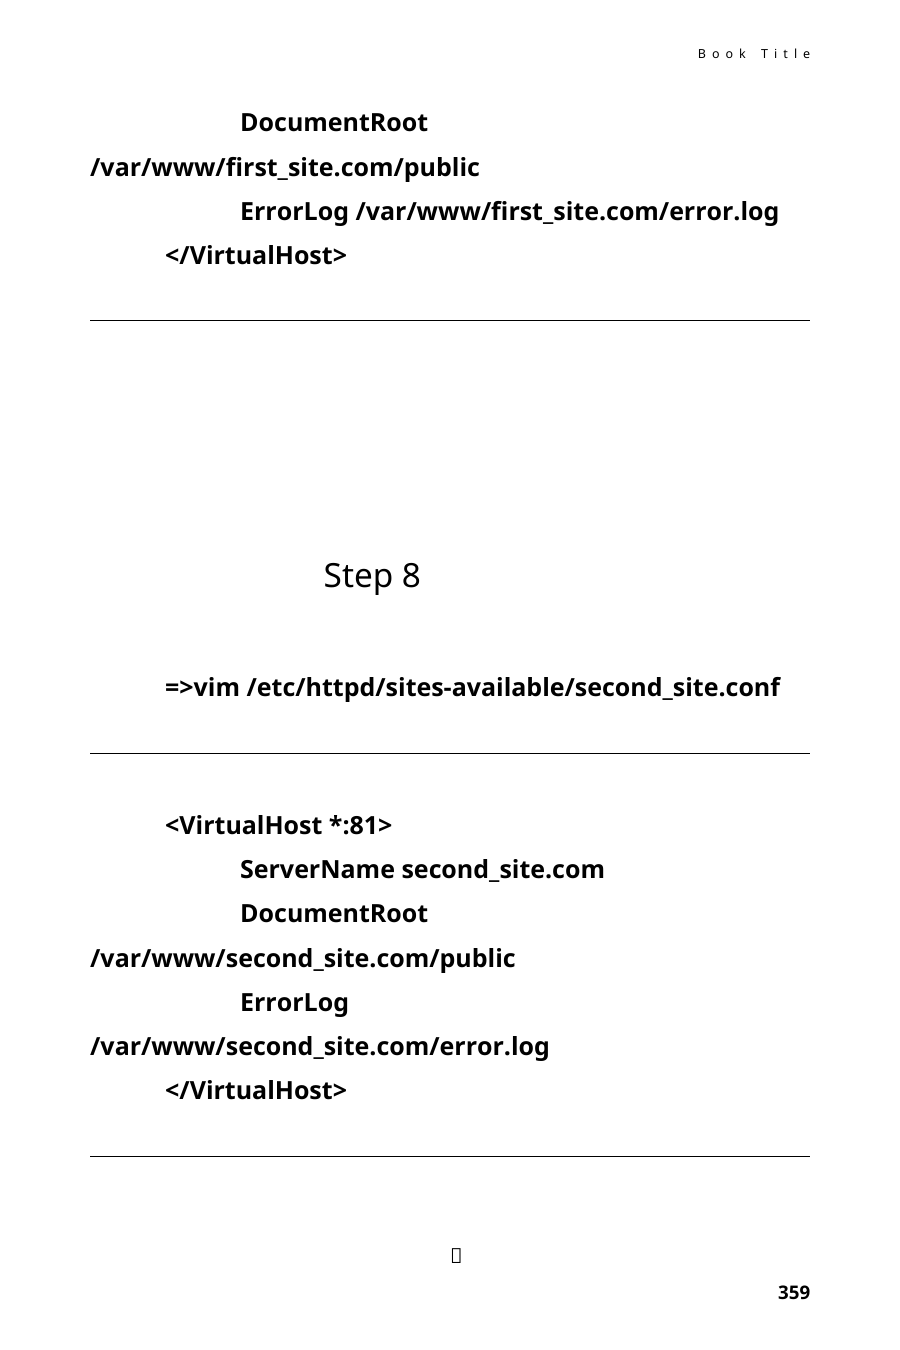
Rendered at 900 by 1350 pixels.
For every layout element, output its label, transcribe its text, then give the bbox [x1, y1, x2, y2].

text ServerName second_site.com [90, 852, 810, 886]
text ErrorLog /var/www/first_site.com/error.log [90, 193, 810, 228]
text <VirtualHost *:81> [90, 807, 810, 841]
text Step 8 [90, 552, 810, 598]
text =>vim /etc/httpd/sites-available/second_site.conf [90, 670, 810, 704]
text DocumentRoot /var/www/second_site.com/public [90, 896, 810, 974]
text </VirtualHost> [90, 238, 810, 272]
text ErrorLog /var/www/second_site.com/error.log [90, 984, 810, 1063]
text </VirtualHost> [90, 1073, 810, 1107]
text DocumentRoot /var/www/first_site.com/public [90, 105, 810, 183]
